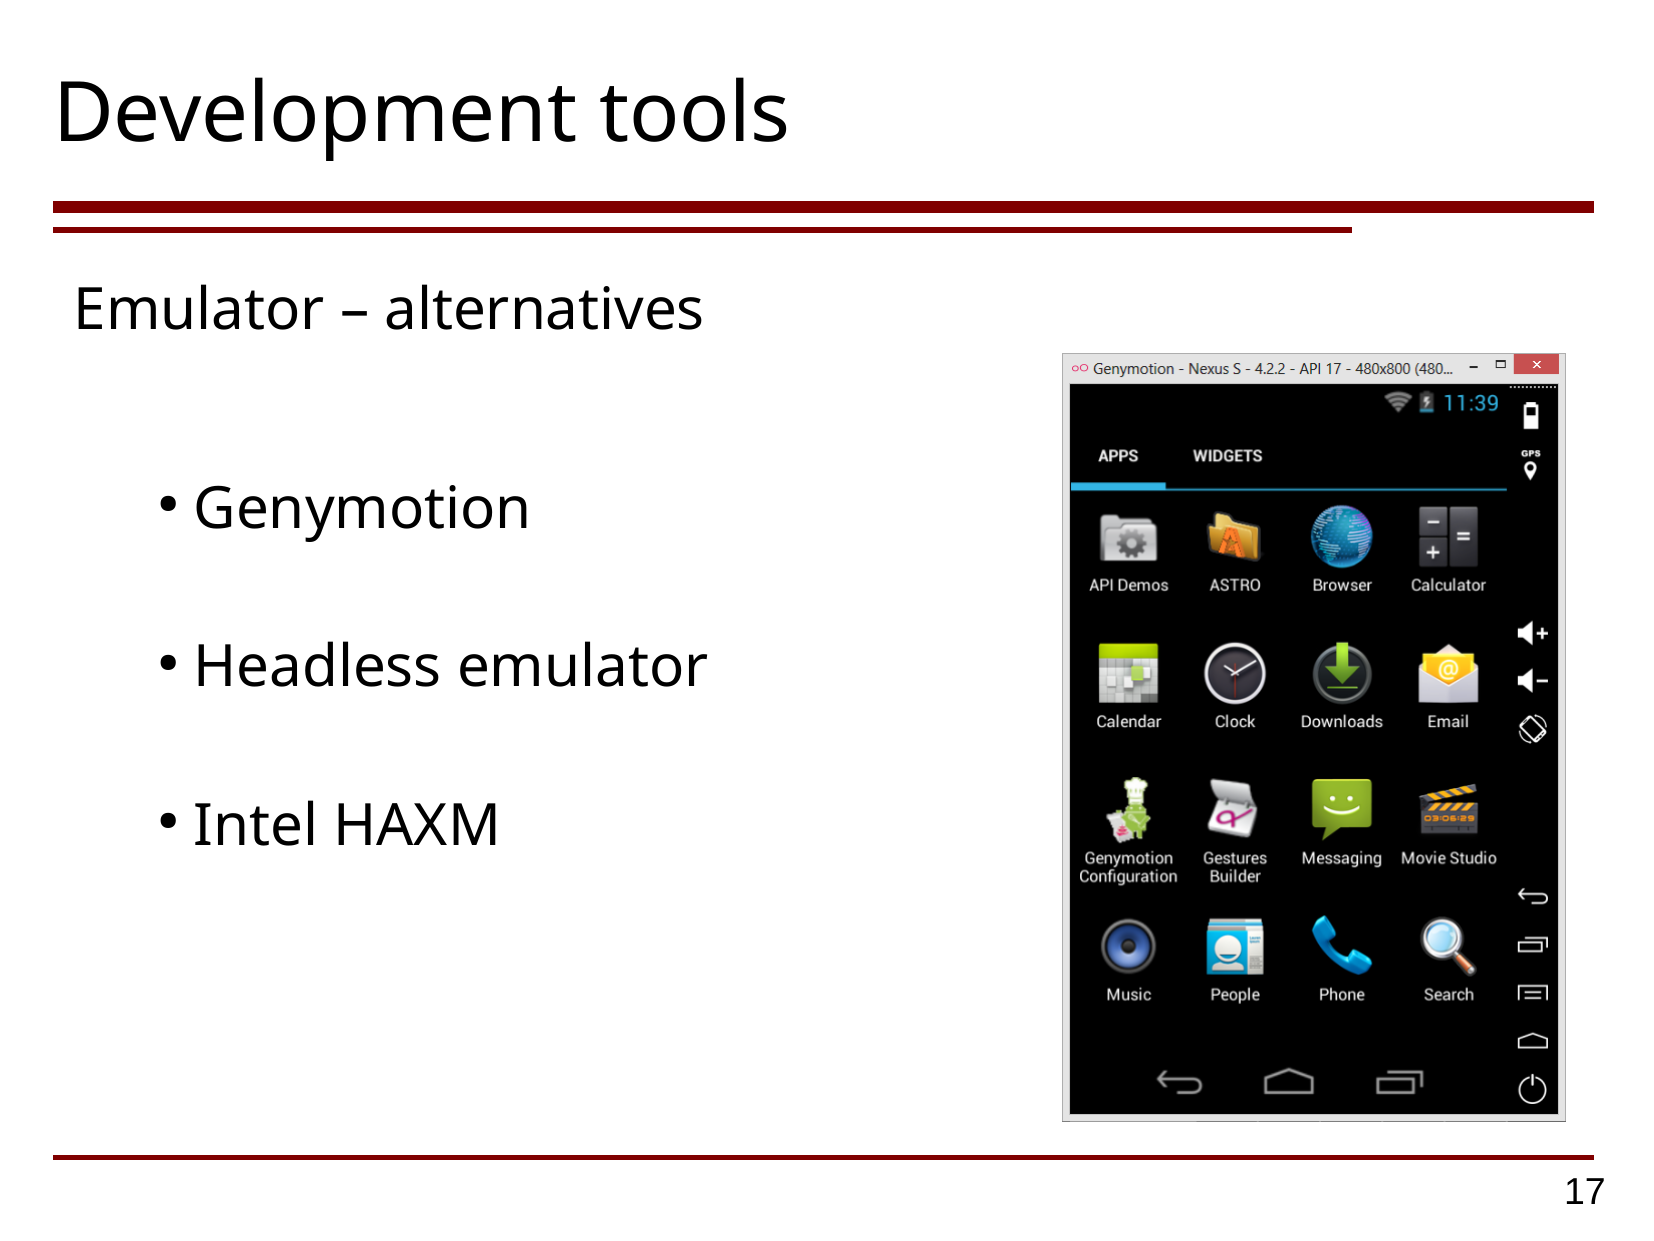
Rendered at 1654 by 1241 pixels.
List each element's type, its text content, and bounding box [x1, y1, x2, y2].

subtitle Development tools [53, 48, 1542, 172]
picture [1062, 353, 1566, 1123]
text_box Emulator – alternatives [59, 259, 699, 353]
text_box Genymotion Headless emulator Intel HAXM [143, 458, 970, 864]
text_box [35, 1163, 1654, 1221]
